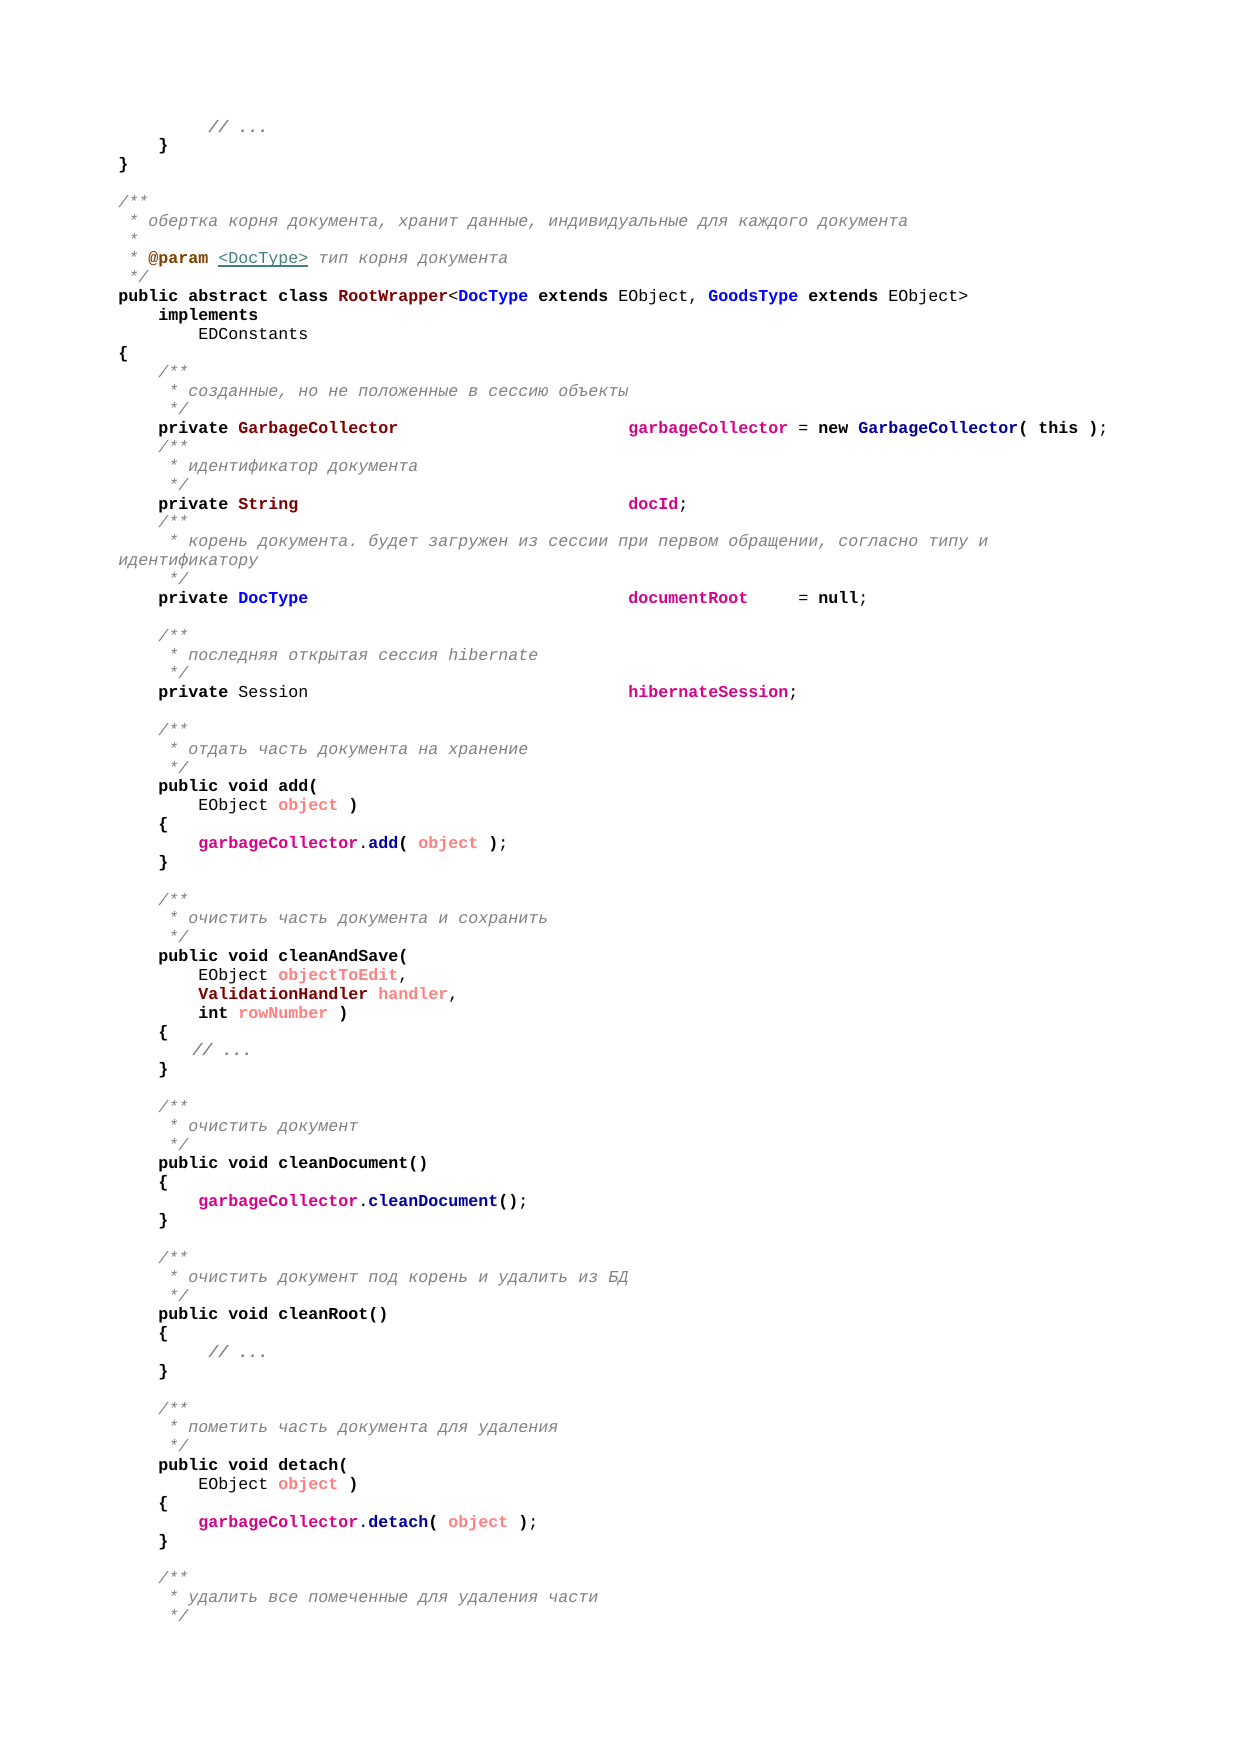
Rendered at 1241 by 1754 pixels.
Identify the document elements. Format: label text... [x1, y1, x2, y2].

text */ [118, 929, 1122, 948]
text */ [118, 759, 1122, 778]
text // ... [118, 1344, 1122, 1362]
text */ [118, 1608, 1122, 1626]
text int rowNumber ) [118, 1004, 1122, 1023]
text garbageCollector.add( object ); [118, 834, 1122, 853]
text } [118, 1212, 1122, 1231]
text * последняя открытая сессия hibernate [118, 646, 1122, 665]
text /** [118, 721, 1122, 740]
text * очистить документ [118, 1117, 1122, 1136]
text } [118, 1532, 1122, 1551]
text * корень документа. будет загружен из сессии при первом обращении, согласно типу и идентификатору [118, 533, 1122, 571]
text // ... [118, 118, 1122, 137]
text { [118, 1494, 1122, 1513]
text public void cleanDocument() [118, 1155, 1122, 1174]
text private DocType documentRoot = null; [118, 589, 1122, 608]
text */ [118, 1136, 1122, 1155]
text garbageCollector.detach( object ); [118, 1513, 1122, 1532]
text * [118, 231, 1122, 250]
text * отдать часть документа на хранение [118, 740, 1122, 759]
text } [118, 853, 1122, 872]
text /** [118, 514, 1122, 533]
text */ [118, 665, 1122, 684]
text { [118, 816, 1122, 834]
text /** [118, 1098, 1122, 1117]
text */ [118, 1287, 1122, 1306]
text */ [118, 401, 1122, 420]
text public void add( [118, 778, 1122, 797]
text private Session hibernateSession; [118, 684, 1122, 703]
text /** [118, 627, 1122, 646]
text * удалить все помеченные для удаления части [118, 1589, 1122, 1608]
text EObject objectToEdit, [118, 967, 1122, 985]
text /** [118, 891, 1122, 910]
text private GarbageCollector garbageCollector = new GarbageCollector( this ); [118, 420, 1122, 439]
text { [118, 1325, 1122, 1344]
text { [118, 1174, 1122, 1193]
text */ [118, 269, 1122, 288]
text */ [118, 476, 1122, 495]
text { [118, 344, 1122, 363]
text * пометить часть документа для удаления [118, 1419, 1122, 1438]
text public abstract class RootWrapper<DocType extends EObject, GoodsType extends EObject> [118, 288, 1122, 307]
text private String docId; [118, 495, 1122, 514]
text public void cleanAndSave( [118, 948, 1122, 967]
text public void cleanRoot() [118, 1306, 1122, 1325]
text ValidationHandler handler, [118, 985, 1122, 1004]
text // ... [118, 1042, 1122, 1061]
text EDConstants [118, 326, 1122, 344]
text * очистить документ под корень и удалить из БД [118, 1268, 1122, 1287]
text * очистить часть документа и сохранить [118, 910, 1122, 929]
text } [118, 156, 1122, 175]
text */ [118, 571, 1122, 589]
text implements [118, 307, 1122, 326]
text public void detach( [118, 1457, 1122, 1476]
text */ [118, 1438, 1122, 1457]
text /** [118, 1249, 1122, 1268]
text /** [118, 1570, 1122, 1589]
text /** [118, 363, 1122, 382]
text * созданные, но не положенные в сессию объекты [118, 382, 1122, 401]
text /** [118, 1400, 1122, 1419]
text /** [118, 193, 1122, 212]
text * идентификатор документа [118, 457, 1122, 476]
text garbageCollector.cleanDocument(); [118, 1193, 1122, 1212]
text * @param <DocType> тип корня документа [118, 250, 1122, 269]
text * обертка корня документа, хранит данные, индивидуальные для каждого документа [118, 212, 1122, 231]
text /** [118, 439, 1122, 457]
text } [118, 137, 1122, 156]
text EObject object ) [118, 797, 1122, 816]
text EObject object ) [118, 1476, 1122, 1494]
text { [118, 1023, 1122, 1042]
text } [118, 1061, 1122, 1080]
text } [118, 1362, 1122, 1381]
